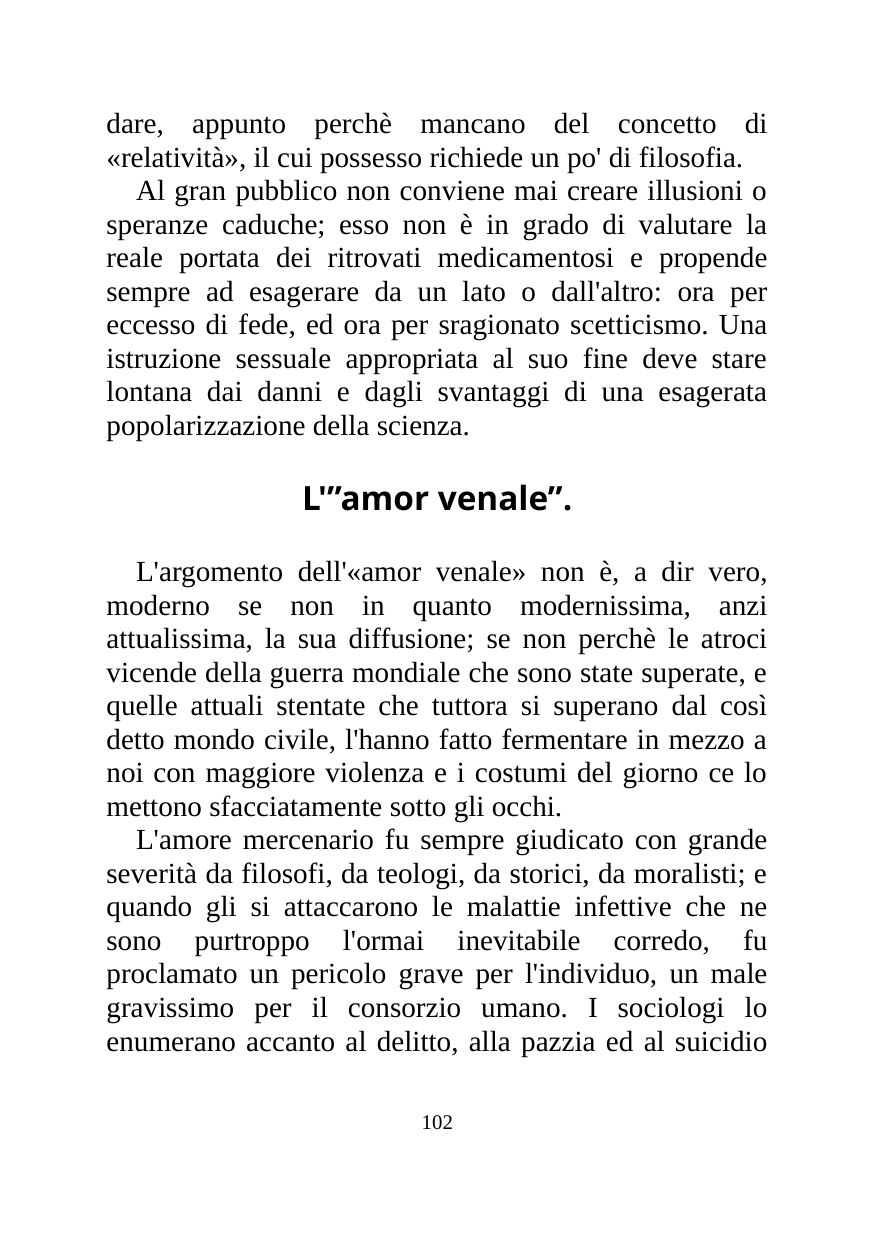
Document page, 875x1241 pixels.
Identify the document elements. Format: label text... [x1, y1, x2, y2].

text dare, appunto perchè mancano del concetto di «relatività», il cui possesso richiede un po' di filosofia. [106, 106, 768, 173]
text L'”amor venale”. [106, 475, 768, 521]
text Al gran pubblico non conviene mai creare illusioni o speranze caduche; esso non è in grado di valutare la reale portata dei ritrovati medicamentosi e propende sempre ad esagerare da un lato o dall'altro: ora per eccesso di fede, ed ora per sragionato scetticismo. Una istruzione sessuale appropriata al suo fine deve stare lontana dai danni e dagli svantaggi di una esagerata popolarizzazione della scienza. [106, 173, 768, 442]
text L'amore mercenario fu sempre giudicato con grande severità da filosofi, da teologi, da storici, da moralisti; e quando gli si attaccarono le malattie infettive che ne sono purtroppo l'ormai inevitabile corredo, fu proclamato un pericolo grave per l'individuo, un male gravissimo per il consorzio umano. I sociologi lo enumerano accanto al delitto, alla pazzia ed al suicidio [106, 822, 768, 1057]
text L'argomento dell'«amor venale» non è, a dir vero, moderno se non in quanto modernissima, anzi attualissima, la sua diffusione; se non perchè le atroci vicende della guerra mondiale che sono state superate, e quelle attuali stentate che tuttora si superano dal così detto mondo civile, l'hanno fatto fermentare in mezzo a noi con maggiore violenza e i costumi del giorno ce lo mettono sfacciatamente sotto gli occhi. [106, 554, 768, 822]
